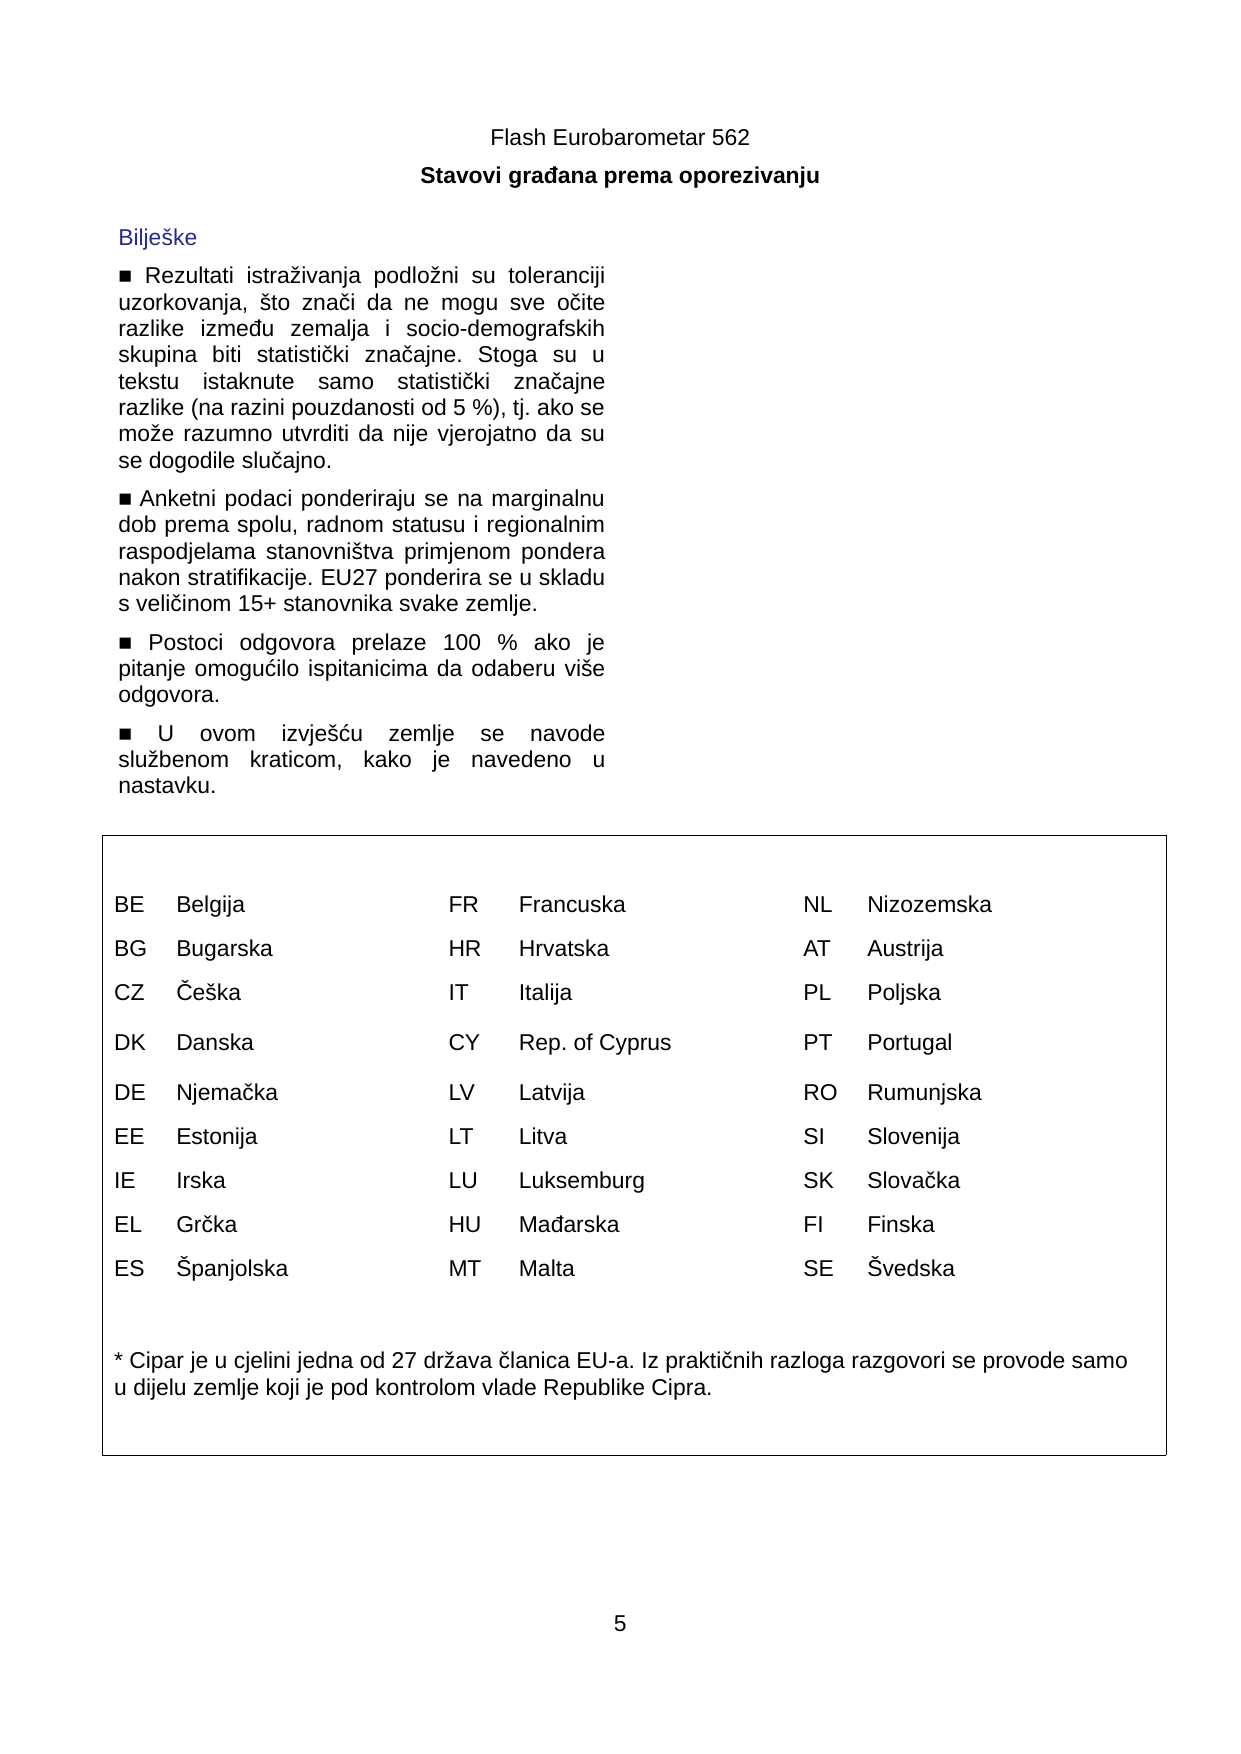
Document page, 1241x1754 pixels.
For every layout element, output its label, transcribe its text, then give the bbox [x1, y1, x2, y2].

table_cell Austrija [864, 926, 1148, 970]
table_cell RO [800, 1070, 864, 1114]
table_cell Portugal [864, 1014, 1148, 1070]
table_cell SI [800, 1114, 864, 1158]
table_cell [173, 1290, 445, 1334]
table_cell BG [111, 926, 173, 970]
table_cell ES [111, 1246, 173, 1290]
table_cell Rep. of Cyprus [516, 1014, 800, 1070]
text Bilješke [118, 224, 605, 250]
table_cell PT [800, 1014, 864, 1070]
table_cell CZ [111, 970, 173, 1014]
table_cell Španjolska [173, 1246, 445, 1290]
table_cell Luksemburg [516, 1158, 800, 1202]
table_cell Estonija [173, 1114, 445, 1158]
table_cell Bugarska [173, 926, 445, 970]
table_cell LU [445, 1158, 516, 1202]
table_cell Slovačka [864, 1158, 1148, 1202]
table_cell EE [111, 1114, 173, 1158]
table_cell SE [800, 1246, 864, 1290]
table_header Francuska [516, 882, 800, 926]
table_cell PL [800, 970, 864, 1014]
table_cell [516, 1290, 800, 1334]
table_cell [864, 1290, 1148, 1334]
table_cell Mađarska [516, 1202, 800, 1246]
table_cell AT [800, 926, 864, 970]
table_cell [111, 1290, 173, 1334]
table_cell IE [111, 1158, 173, 1202]
table_header Belgija [173, 882, 445, 926]
table_cell Slovenija [864, 1114, 1148, 1158]
table_cell LT [445, 1114, 516, 1158]
table_cell Italija [516, 970, 800, 1014]
table_cell CY [445, 1014, 516, 1070]
table_cell SK [800, 1158, 864, 1202]
table_cell Hrvatska [516, 926, 800, 970]
table_cell Grčka [173, 1202, 445, 1246]
table_cell DK [111, 1014, 173, 1070]
table_cell Švedska [864, 1246, 1148, 1290]
table_cell Rumunjska [864, 1070, 1148, 1114]
table_header Nizozemska [864, 882, 1148, 926]
table_cell Latvija [516, 1070, 800, 1114]
text ■ Postoci odgovora prelaze 100 % ako je pitanje omogućilo ispitanicima da odaberu više odgovora. [118, 629, 605, 708]
table_cell LV [445, 1070, 516, 1114]
table_cell Njemačka [173, 1070, 445, 1114]
table_header NL [800, 882, 864, 926]
table_cell MT [445, 1246, 516, 1290]
table_header FR [445, 882, 516, 926]
text ■ Rezultati istraživanja podložni su toleranciji uzorkovanja, što znači da ne mogu sve očite razlike između zemalja i socio-demografskih skupina biti statistički značajne. Stoga su u tekstu istaknute samo statistički značajne razlike (na razini pouzdanosti od 5 %), tj. ako se može razumno utvrditi da nije vjerojatno da su se dogodile slučajno. [118, 262, 605, 473]
table_cell EL [111, 1202, 173, 1246]
table_cell HU [445, 1202, 516, 1246]
table_cell * Cipar je u cjelini jedna od 27 država članica EU-a. Iz praktičnih razloga razgovori se provode samo u dijelu zemlje koji je pod kontrolom vlade Republike Cipra. [111, 1334, 1148, 1413]
table_cell Poljska [864, 970, 1148, 1014]
table_cell Danska [173, 1014, 445, 1070]
text ■ Anketni podaci ponderiraju se na marginalnu dob prema spolu, radnom statusu i regionalnim raspodjelama stanovništva primjenom pondera nakon stratifikacije. EU27 ponderira se u skladu s veličinom 15+ stanovnika svake zemlje. [118, 485, 605, 617]
table_cell Finska [864, 1202, 1148, 1246]
table_cell [800, 1290, 864, 1334]
table_cell Češka [173, 970, 445, 1014]
text ■ U ovom izvješću zemlje se navode službenom kraticom, kako je navedeno u nastavku. [118, 719, 605, 799]
table_cell FI [800, 1202, 864, 1246]
table_cell IT [445, 970, 516, 1014]
table_cell Irska [173, 1158, 445, 1202]
table_header BE [111, 882, 173, 926]
table_cell HR [445, 926, 516, 970]
table_cell Litva [516, 1114, 800, 1158]
table_cell Malta [516, 1246, 800, 1290]
table_cell DE [111, 1070, 173, 1114]
table_cell [445, 1290, 516, 1334]
